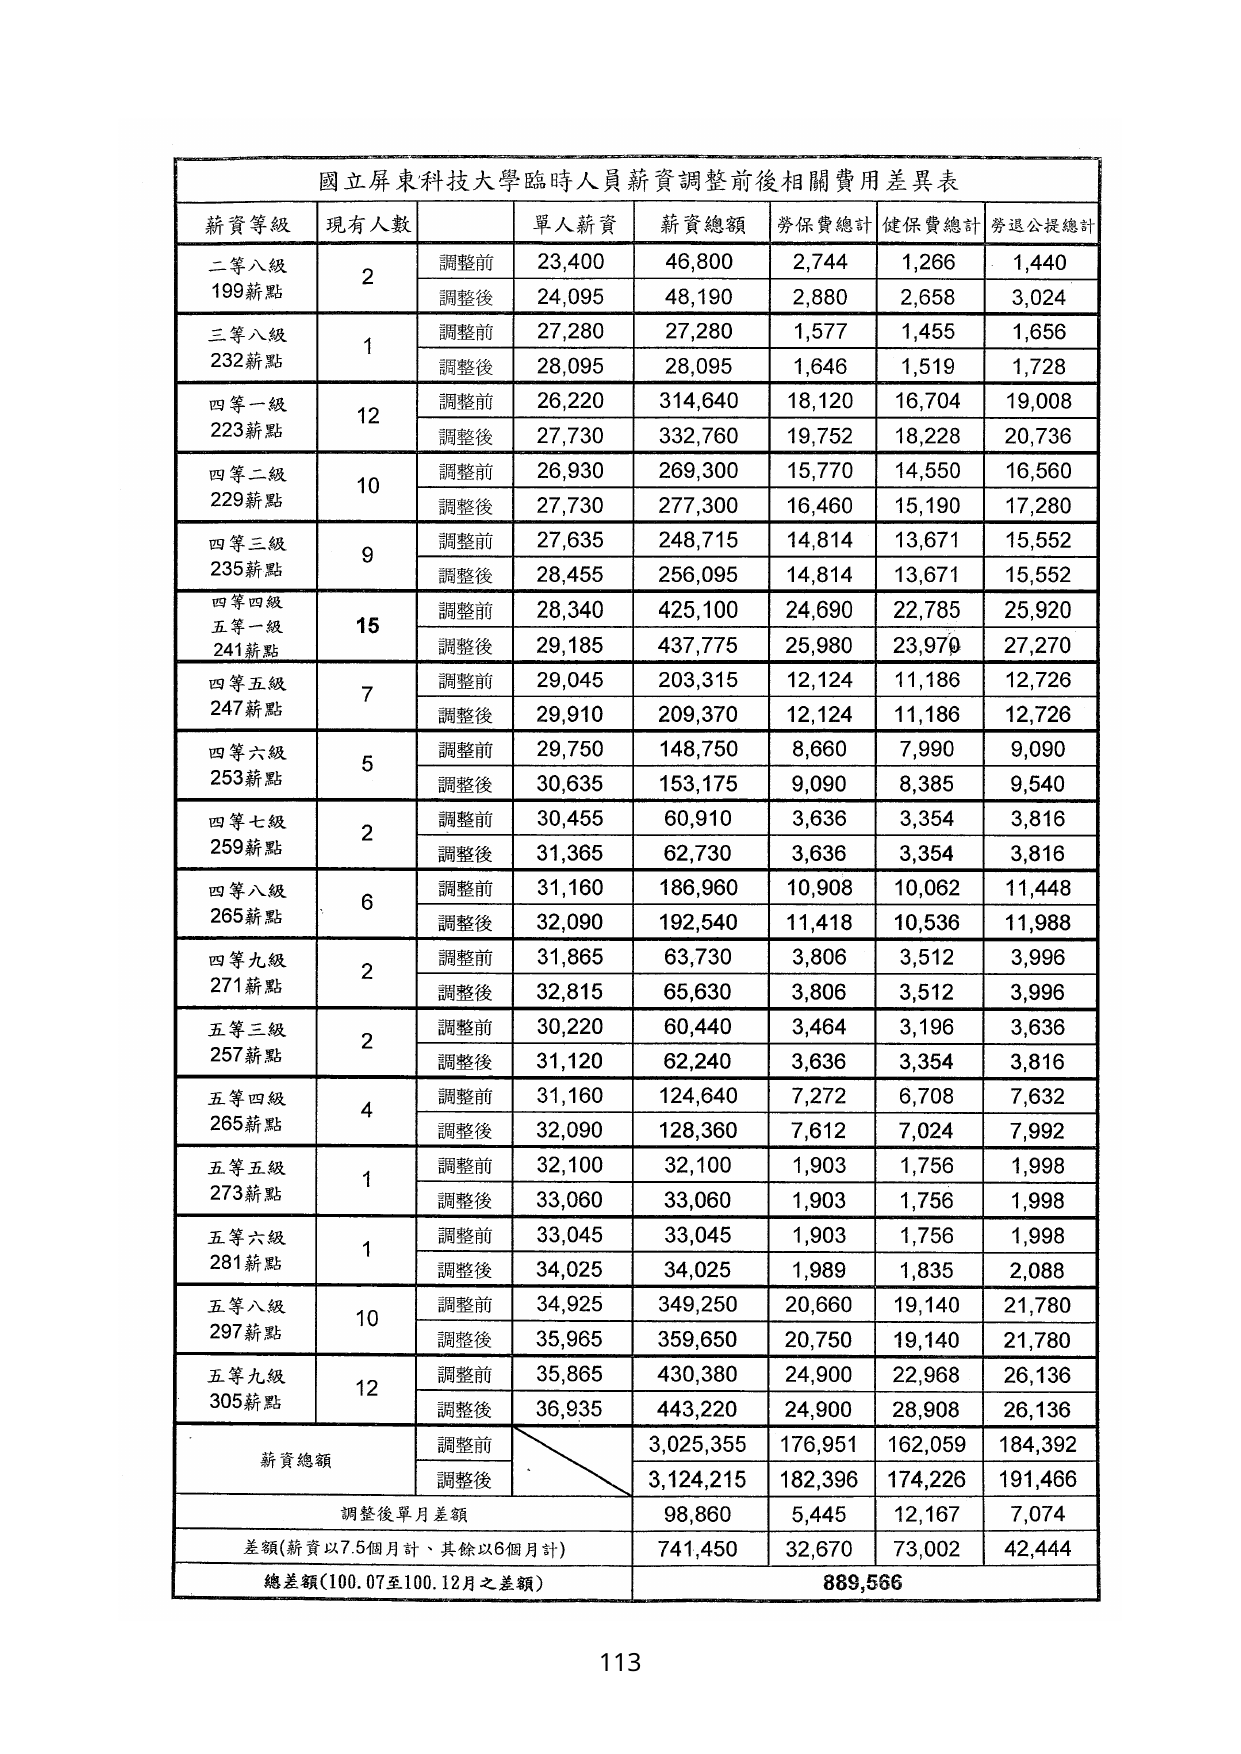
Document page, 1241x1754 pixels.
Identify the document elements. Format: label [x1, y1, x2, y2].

picture [118, 118, 1122, 1621]
